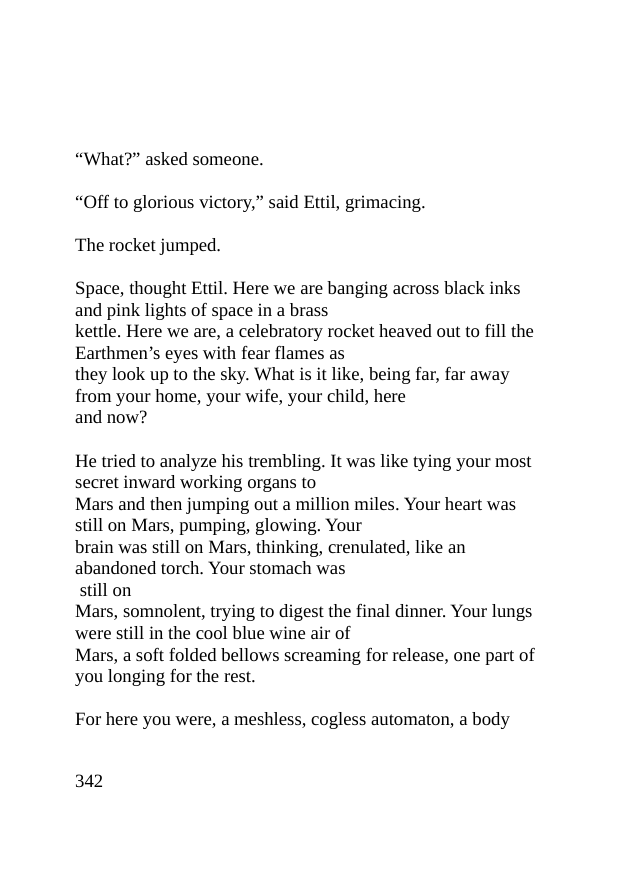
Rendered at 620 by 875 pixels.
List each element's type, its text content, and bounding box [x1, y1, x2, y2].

text “What?” asked someone. “Off to glorious victory,” said Ettil, grimacing. The rocket jumped. Space, thought Ettil. Here we are banging across black inks and pink lights of space in a brass kettle. Here we are, a celebratory rocket heaved out to fill the Earthmen’s eyes with fear flames as they look up to the sky. What is it like, being far, far away from your home, your wife, your child, here and now? He tried to analyze his trembling. It was like tying your most secret inward working organs to Mars and then jumping out a million miles. Your heart was still on Mars, pumping, glowing. Your brain was still on Mars, thinking, crenulated, like an abandoned torch. Your stomach was [75, 126, 544, 579]
text still on Mars, somnolent, trying to digest the final dinner. Your lungs were still in the cool blue wine air of Mars, a soft folded bellows screaming for release, one part of you longing for the rest. For here you were, a meshless, cogless automaton, a body [75, 579, 544, 730]
